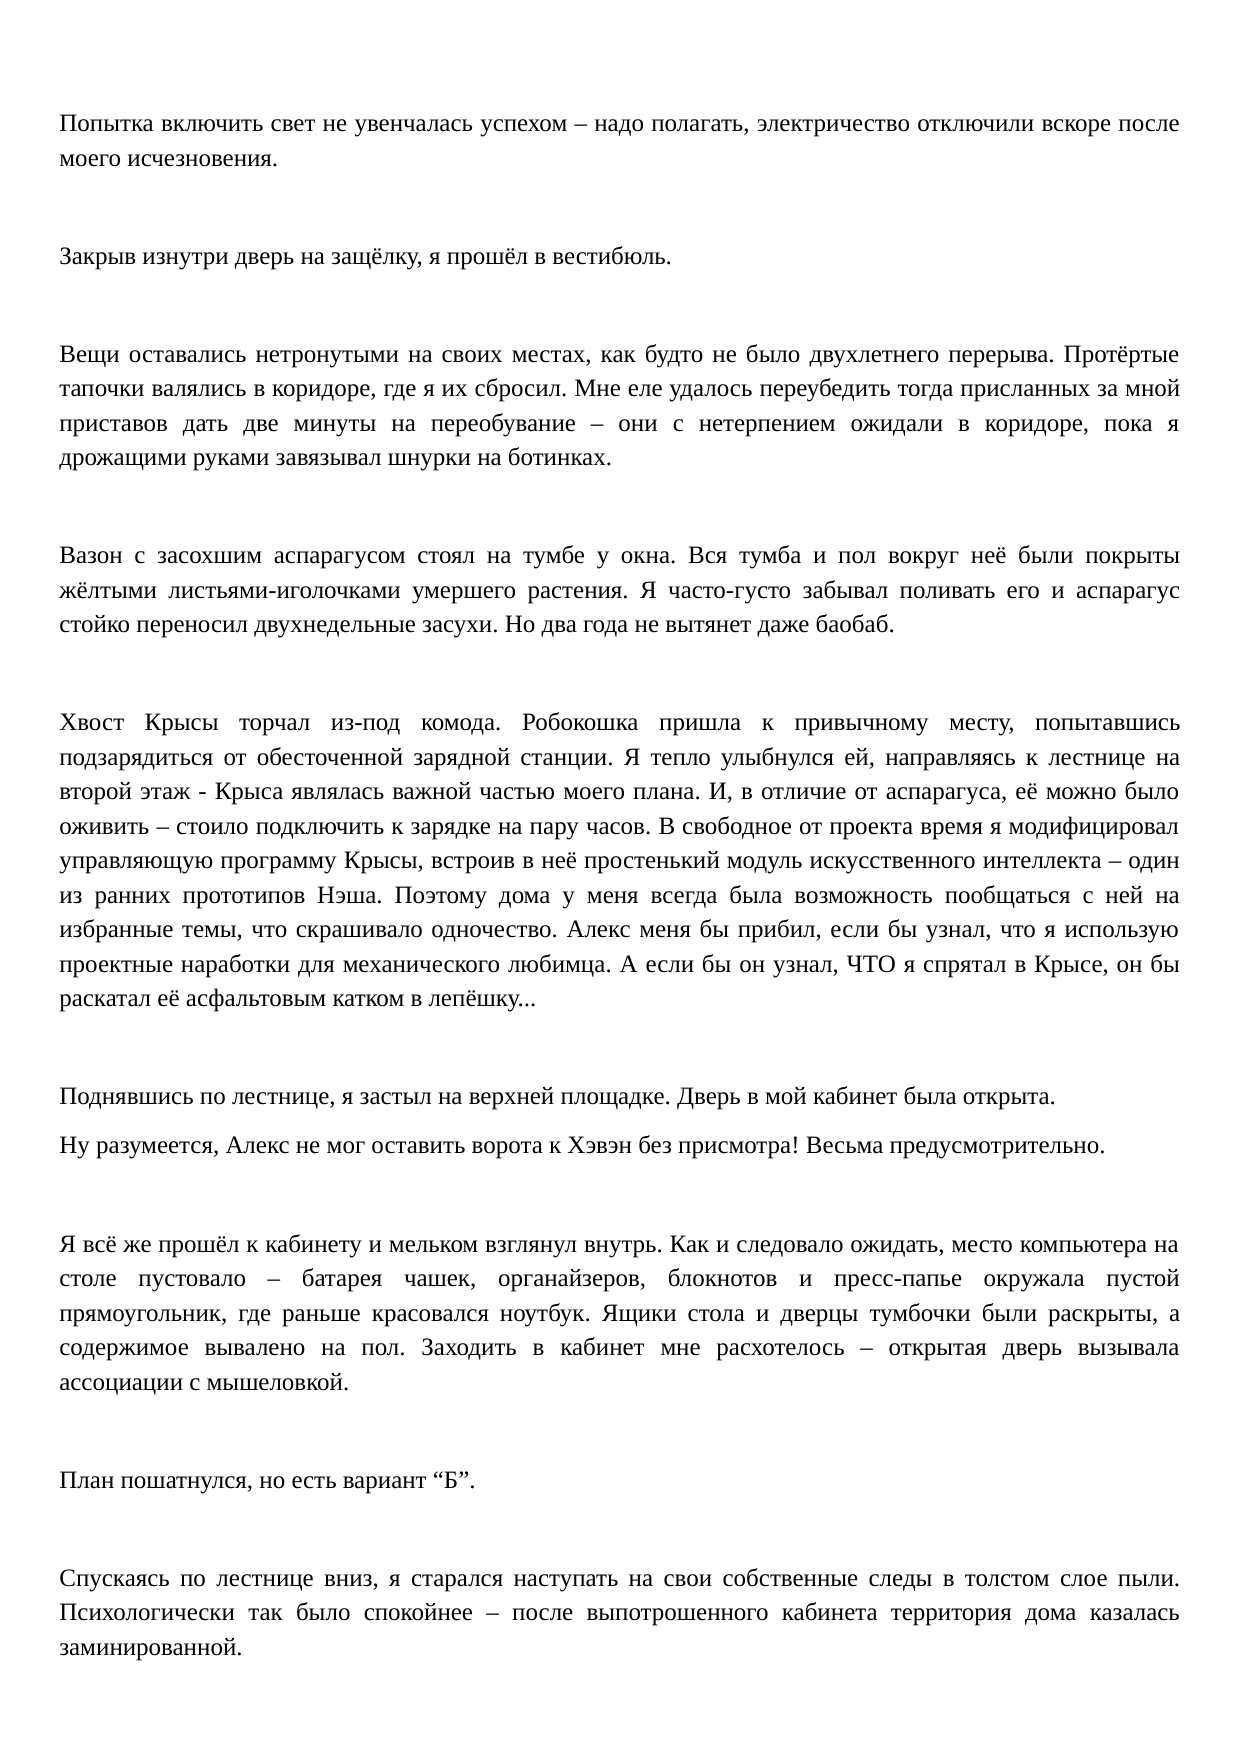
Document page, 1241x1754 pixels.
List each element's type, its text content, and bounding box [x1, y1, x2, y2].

text Спускаясь по лестнице вниз, я старался наступать на свои собственные следы в толстом слое пыли. Психологически так было спокойнее – после выпотрошенного кабинета территория дома казалась заминированной. [59, 1563, 1181, 1661]
text Вазон с засохшим аспарагусом стоял на тумбе у окна. Вся тумба и пол вокруг неё были покрыты жёлтыми листьями-иголочками умершего растения. Я часто-густо забывал поливать его и аспарагус стойко переносил двухнедельные засухи. Но два года не вытянет даже баобаб. [59, 540, 1181, 638]
text Поднявшись по лестнице, я застыл на верхней площадке. Дверь в мой кабинет была открыта. [59, 1081, 1181, 1110]
text Закрыв изнутри дверь на защёлку, я прошёл в вестибюль. [59, 241, 1181, 269]
text Хвост Крысы торчал из-под комода. Робокошка пришла к привычному месту, попытавшись подзарядиться от обесточенной зарядной станции. Я тепло улыбнулся ей, направляясь к лестнице на второй этаж - Крыса являлась важной частью моего плана. И, в отличие от аспарагуса, её можно было оживить – стоило подключить к зарядке на пару часов. В свободное от проекта время я модифицировал управляющую программу Крысы, встроив в неё простенький модуль искусственного интеллекта – один из ранних прототипов Нэша. Поэтому дома у меня всегда была возможность пообщаться с ней на избранные темы, что скрашивало одночество. Алекс меня бы прибил, если бы узнал, что я использую проектные наработки для механического любимца. А если бы он узнал, ЧТО я спрятал в Крысе, он бы раскатал её асфальтовым катком в лепёшку... [59, 707, 1181, 1012]
text Я всё же прошёл к кабинету и мельком взглянул внутрь. Как и следовало ожидать, место компьютера на столе пустовало – батарея чашек, органайзеров, блокнотов и пресс-папье окружала пустой прямоугольник, где раньше красовался ноутбук. Ящики стола и дверцы тумбочки были раскрыты, а содержимое вывалено на пол. Заходить в кабинет мне расхотелось – открытая дверь вызывала ассоциации с мышеловкой. [59, 1229, 1181, 1395]
text Ну разумеется, Алекс не мог оставить ворота к Хэвэн без присмотра! Весьма предусмотрительно. [59, 1131, 1181, 1159]
text Попытка включить свет не увенчалась успехом – надо полагать, электричество отключили вскоре после моего исчезновения. [59, 108, 1181, 171]
text План пошатнулся, но есть вариант “Б”. [59, 1465, 1181, 1493]
text Вещи оставались нетронутыми на своих местах, как будто не было двухлетнего перерыва. Протёртые тапочки валялись в коридоре, где я их сбросил. Мне еле удалось переубедить тогда присланных за мной приставов дать две минуты на переобувание – они с нетерпением ожидали в коридоре, пока я дрожащими руками завязывал шнурки на ботинках. [59, 339, 1181, 471]
